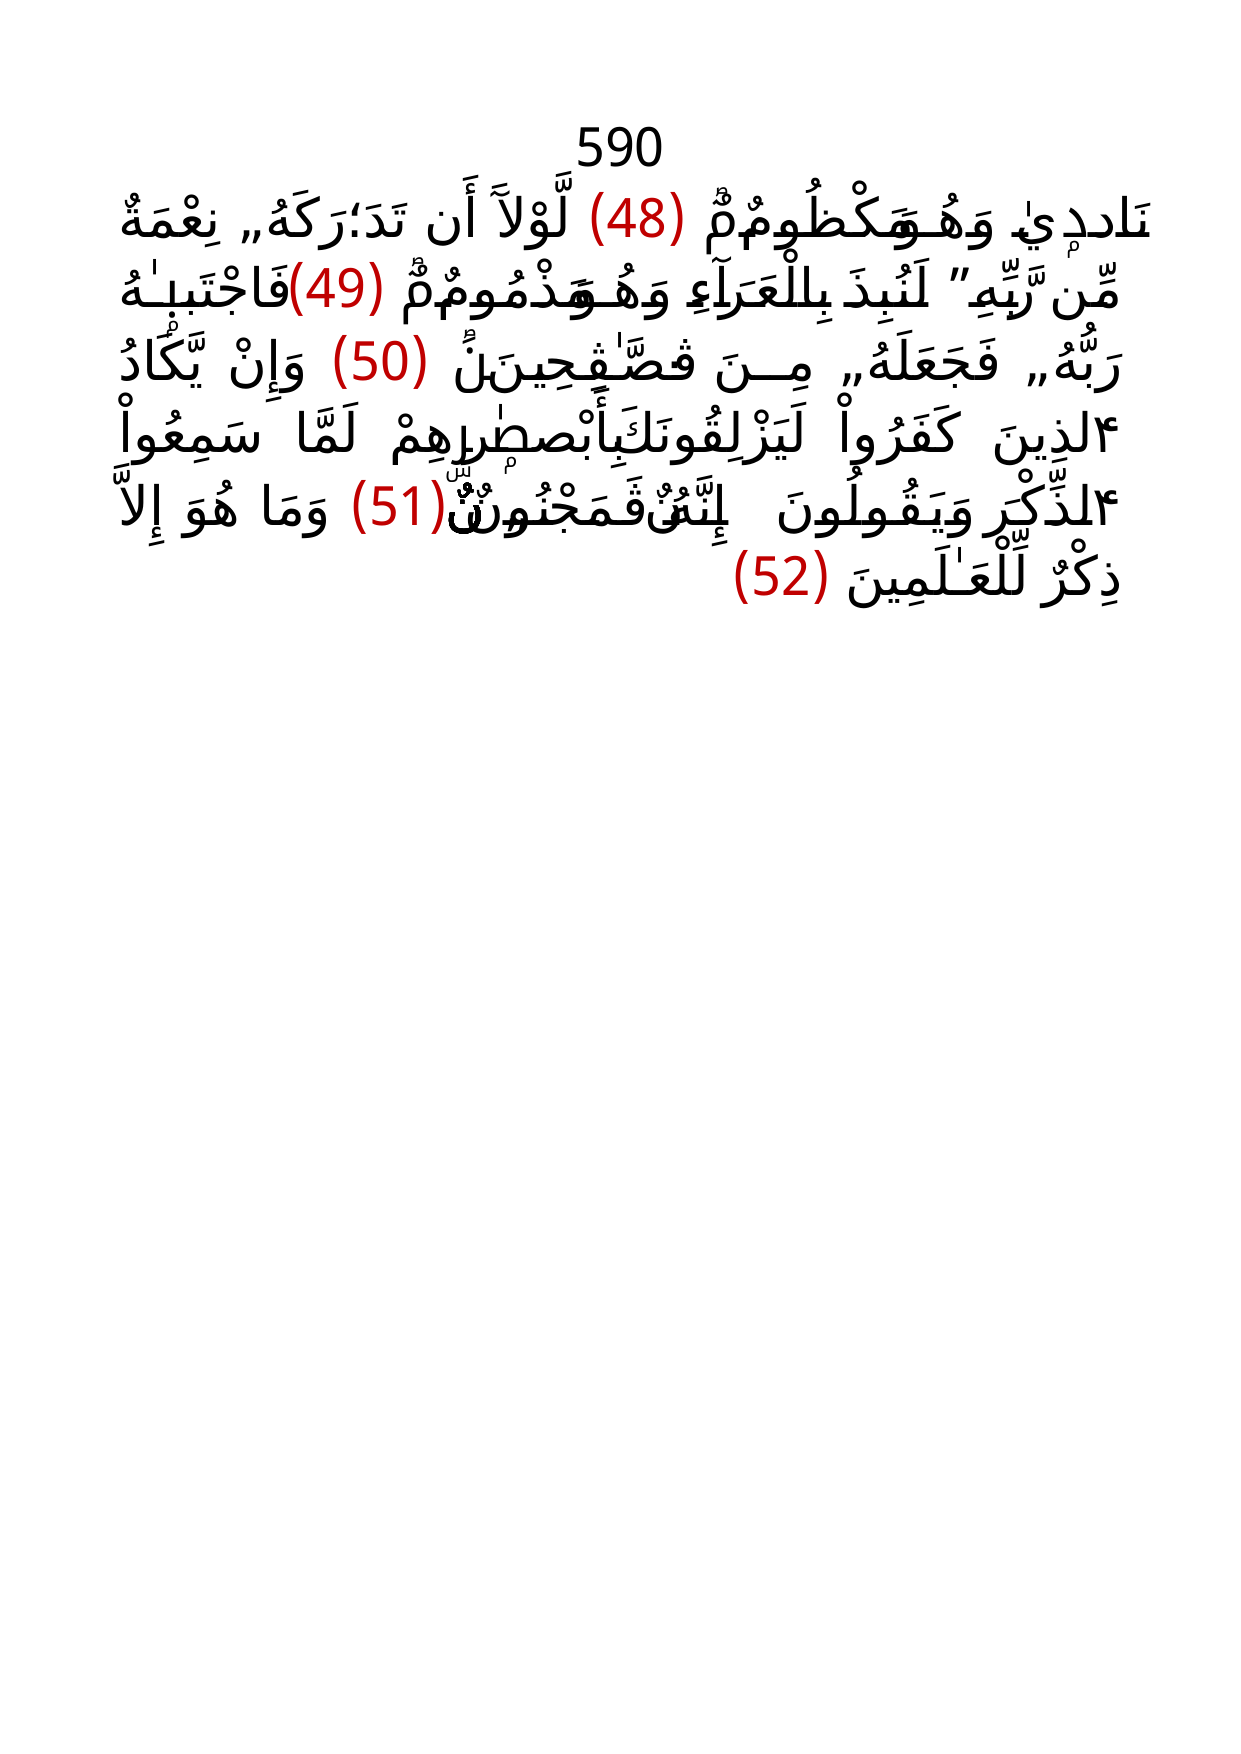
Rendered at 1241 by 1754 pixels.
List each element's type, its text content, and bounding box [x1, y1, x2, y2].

text 590 [118, 118, 1122, 189]
text نَادۭيٰ وَهُوَ مَكْظُومٌؐ (48) لَّوْلآَ أَن تَدَ؛رَكَهُ„ نِعْمَةٌ مِّن رَّبِّهِ” لَنُبِذَ بِالْعَرَآءِ وَهُوَ مَذْمُومٌؐ (49) فَاجْتَبۭـٰهُ رَبُّهُ„ فَجَعَلَهُ„ مِــنَ ۰ڤصَّـٰڤِحِينَؐ (50) وَإِنْ يَّكَادُ ۴لذِينَ كَفَرُواْ لَيَزْلِقُونَكَ بِأَبْصۭـٰرۣهِمْ لَمَّا سَمِعُواْ ۴لذِّكْرَ وَيَقُولُونَ إِنَّهُ„ ڤَمَجْنُونٌؐ (51) وَمَا هُوَ إِلاَّ ذِكْرٌ لِّلْعَـٰلَمِينَ (52) [118, 189, 1122, 618]
